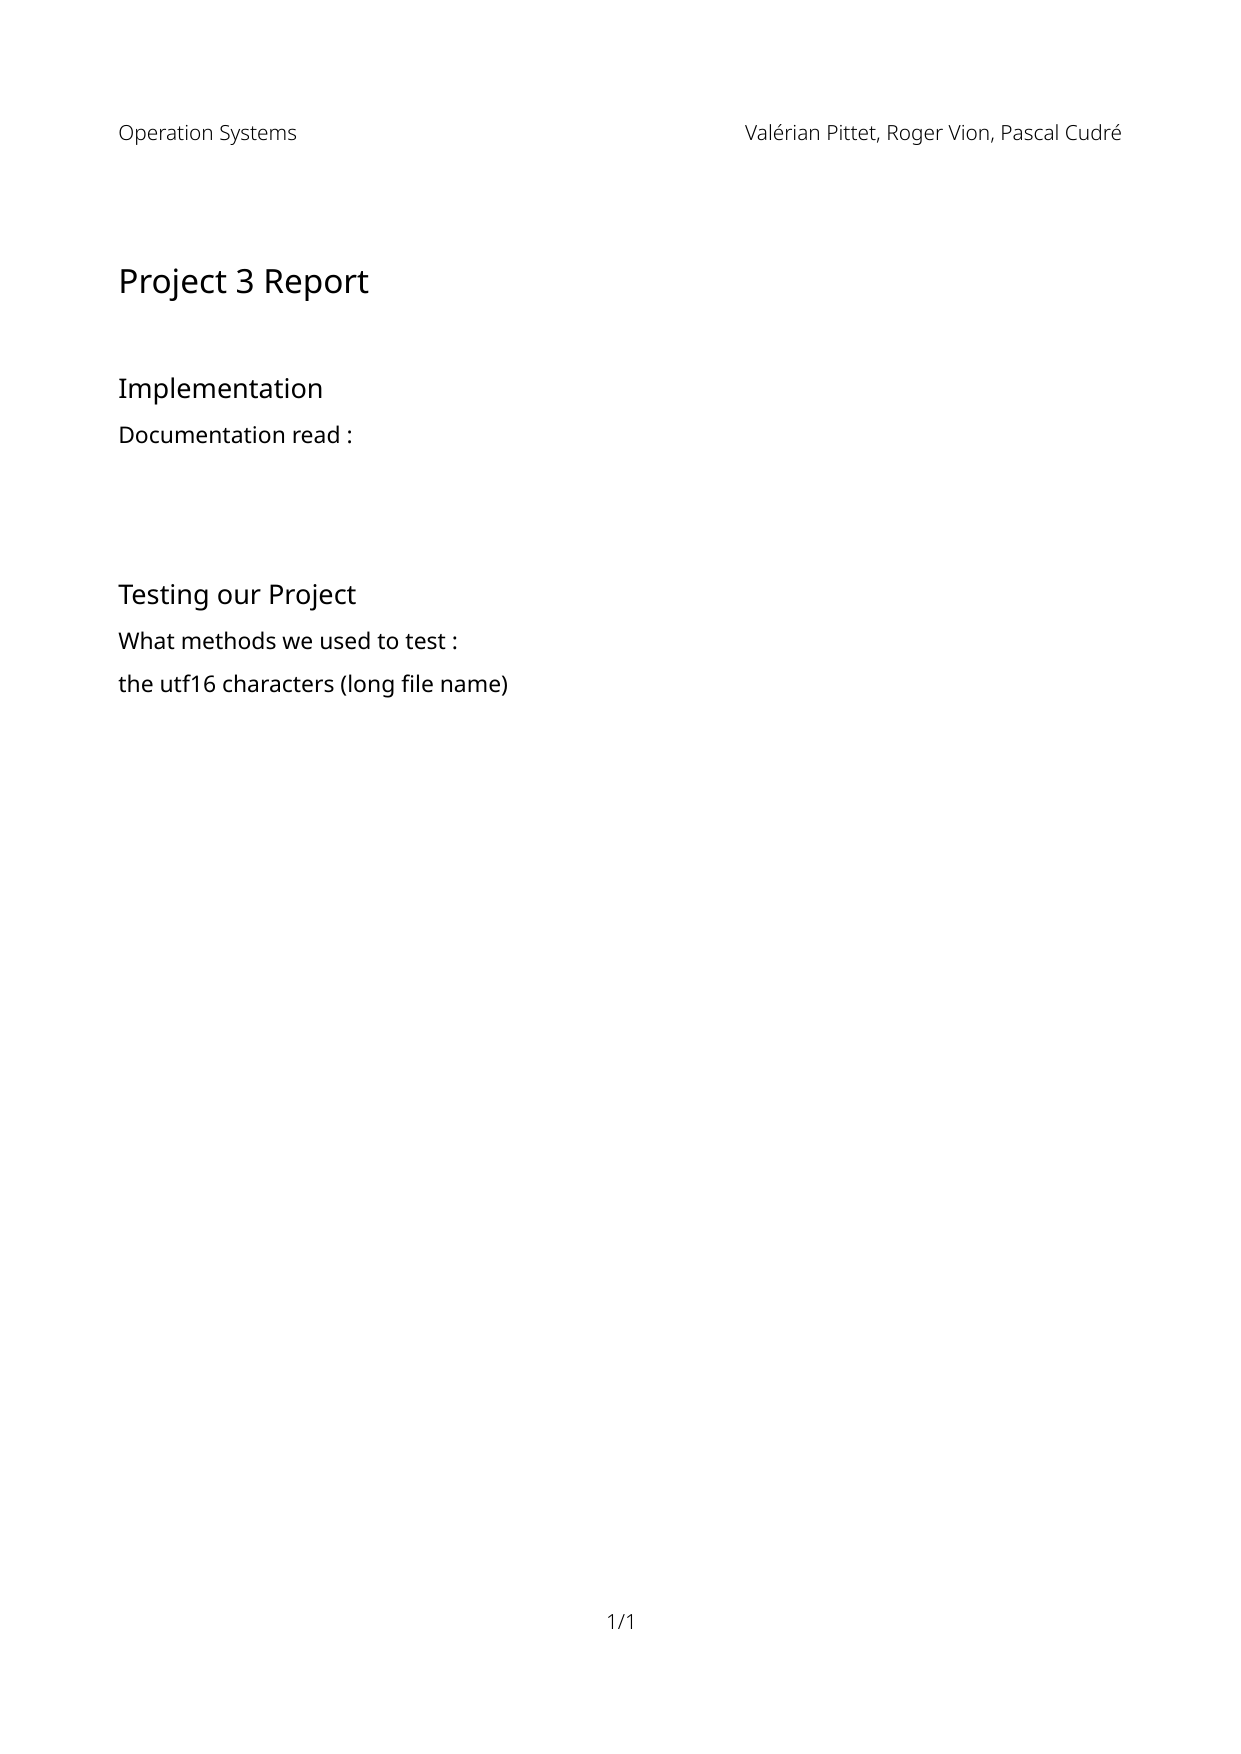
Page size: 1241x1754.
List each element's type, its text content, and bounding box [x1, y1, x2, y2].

text the utf16 characters (long file name) [118, 668, 1122, 699]
subtitle Implementation [118, 369, 1122, 406]
text Documentation read : [118, 419, 1122, 450]
text What methods we used to test : [118, 624, 1122, 656]
subtitle Testing our Project [118, 575, 1122, 612]
subtitle Project 3 Report [118, 258, 1122, 303]
